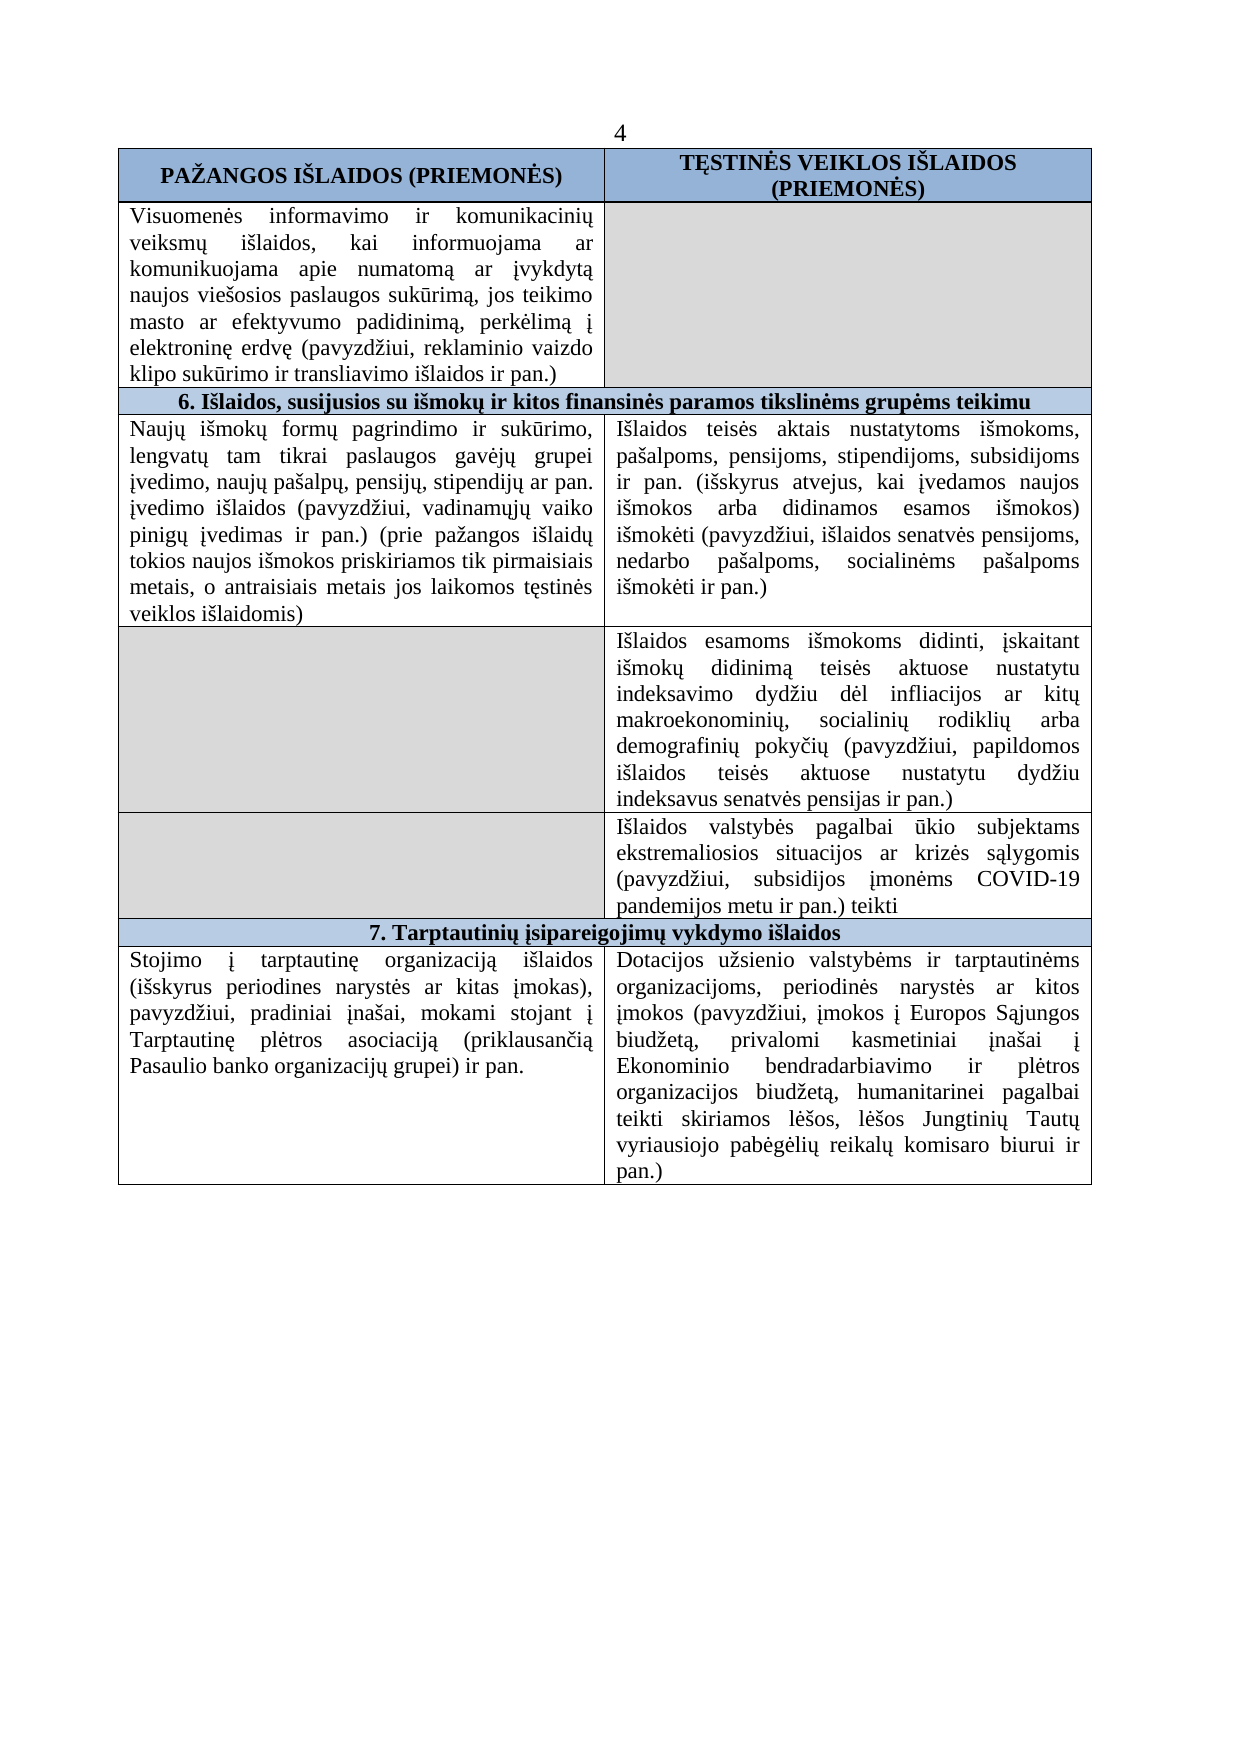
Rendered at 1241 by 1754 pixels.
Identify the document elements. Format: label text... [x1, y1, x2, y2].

table_cell [119, 813, 604, 918]
table_cell Išlaidos valstybės pagalbai ūkio subjektams ekstremaliosios situacijos ar krizės sąlygomis (pavyzdžiui, subsidijos įmonėms COVID-19 pandemijos metu ir pan.) teikti [605, 813, 1091, 918]
table_cell [605, 203, 1091, 387]
table_cell Išlaidos esamoms išmokoms didinti, įskaitant išmokų didinimą teisės aktuose nustatytu indeksavimo dydžiu dėl infliacijos ar kitų makroekonominių, socialinių rodiklių arba demografinių pokyčių (pavyzdžiui, papildomos išlaidos teisės aktuose nustatytu dydžiu indeksavus senatvės pensijas ir pan.) [605, 627, 1091, 812]
table_header TĘSTINĖS VEIKLOS IŠLAIDOS (PRIEMONĖS) [605, 149, 1091, 201]
table_cell Visuomenės informavimo ir komunikacinių veiksmų išlaidos, kai informuojama ar komunikuojama apie numatomą ar įvykdytą naujos viešosios paslaugos sukūrimą, jos teikimo masto ar efektyvumo padidinimą, perkėlimą į elektroninę erdvę (pavyzdžiui, reklaminio vaizdo klipo sukūrimo ir transliavimo išlaidos ir pan.) [119, 203, 604, 387]
table_cell Išlaidos teisės aktais nustatytoms išmokoms, pašalpoms, pensijoms, stipendijoms, subsidijoms ir pan. (išskyrus atvejus, kai įvedamos naujos išmokos arba didinamos esamos išmokos) išmokėti (pavyzdžiui, išlaidos senatvės pensijoms, nedarbo pašalpoms, socialinėms pašalpoms išmokėti ir pan.) [605, 415, 1091, 626]
table_cell Stojimo į tarptautinę organizaciją išlaidos (išskyrus periodines narystės ar kitas įmokas), pavyzdžiui, pradiniai įnašai, mokami stojant į Tarptautinę plėtros asociaciją (priklausančią Pasaulio banko organizacijų grupei) ir pan. [119, 947, 604, 1184]
table_cell 7. Tarptautinių įsipareigojimų vykdymo išlaidos [119, 919, 1091, 946]
table_cell 6. Išlaidos, susijusios su išmokų ir kitos finansinės paramos tikslinėms grupėms teikimu [119, 388, 1091, 414]
table_cell [119, 627, 604, 812]
table_cell Naujų išmokų formų pagrindimo ir sukūrimo, lengvatų tam tikrai paslaugos gavėjų grupei įvedimo, naujų pašalpų, pensijų, stipendijų ar pan. įvedimo išlaidos (pavyzdžiui, vadinamųjų vaiko pinigų įvedimas ir pan.) (prie pažangos išlaidų tokios naujos išmokos priskiriamos tik pirmaisiais metais, o antraisiais metais jos laikomos tęstinės veiklos išlaidomis) [119, 415, 604, 626]
table_header PAŽANGOS IŠLAIDOS (PRIEMONĖS) [119, 149, 604, 201]
table_cell Dotacijos užsienio valstybėms ir tarptautinėms organizacijoms, periodinės narystės ar kitos įmokos (pavyzdžiui, įmokos į Europos Sąjungos biudžetą, privalomi kasmetiniai įnašai į Ekonominio bendradarbiavimo ir plėtros organizacijos biudžetą, humanitarinei pagalbai teikti skiriamos lėšos, lėšos Jungtinių Tautų vyriausiojo pabėgėlių reikalų komisaro biurui ir pan.) [605, 947, 1091, 1184]
